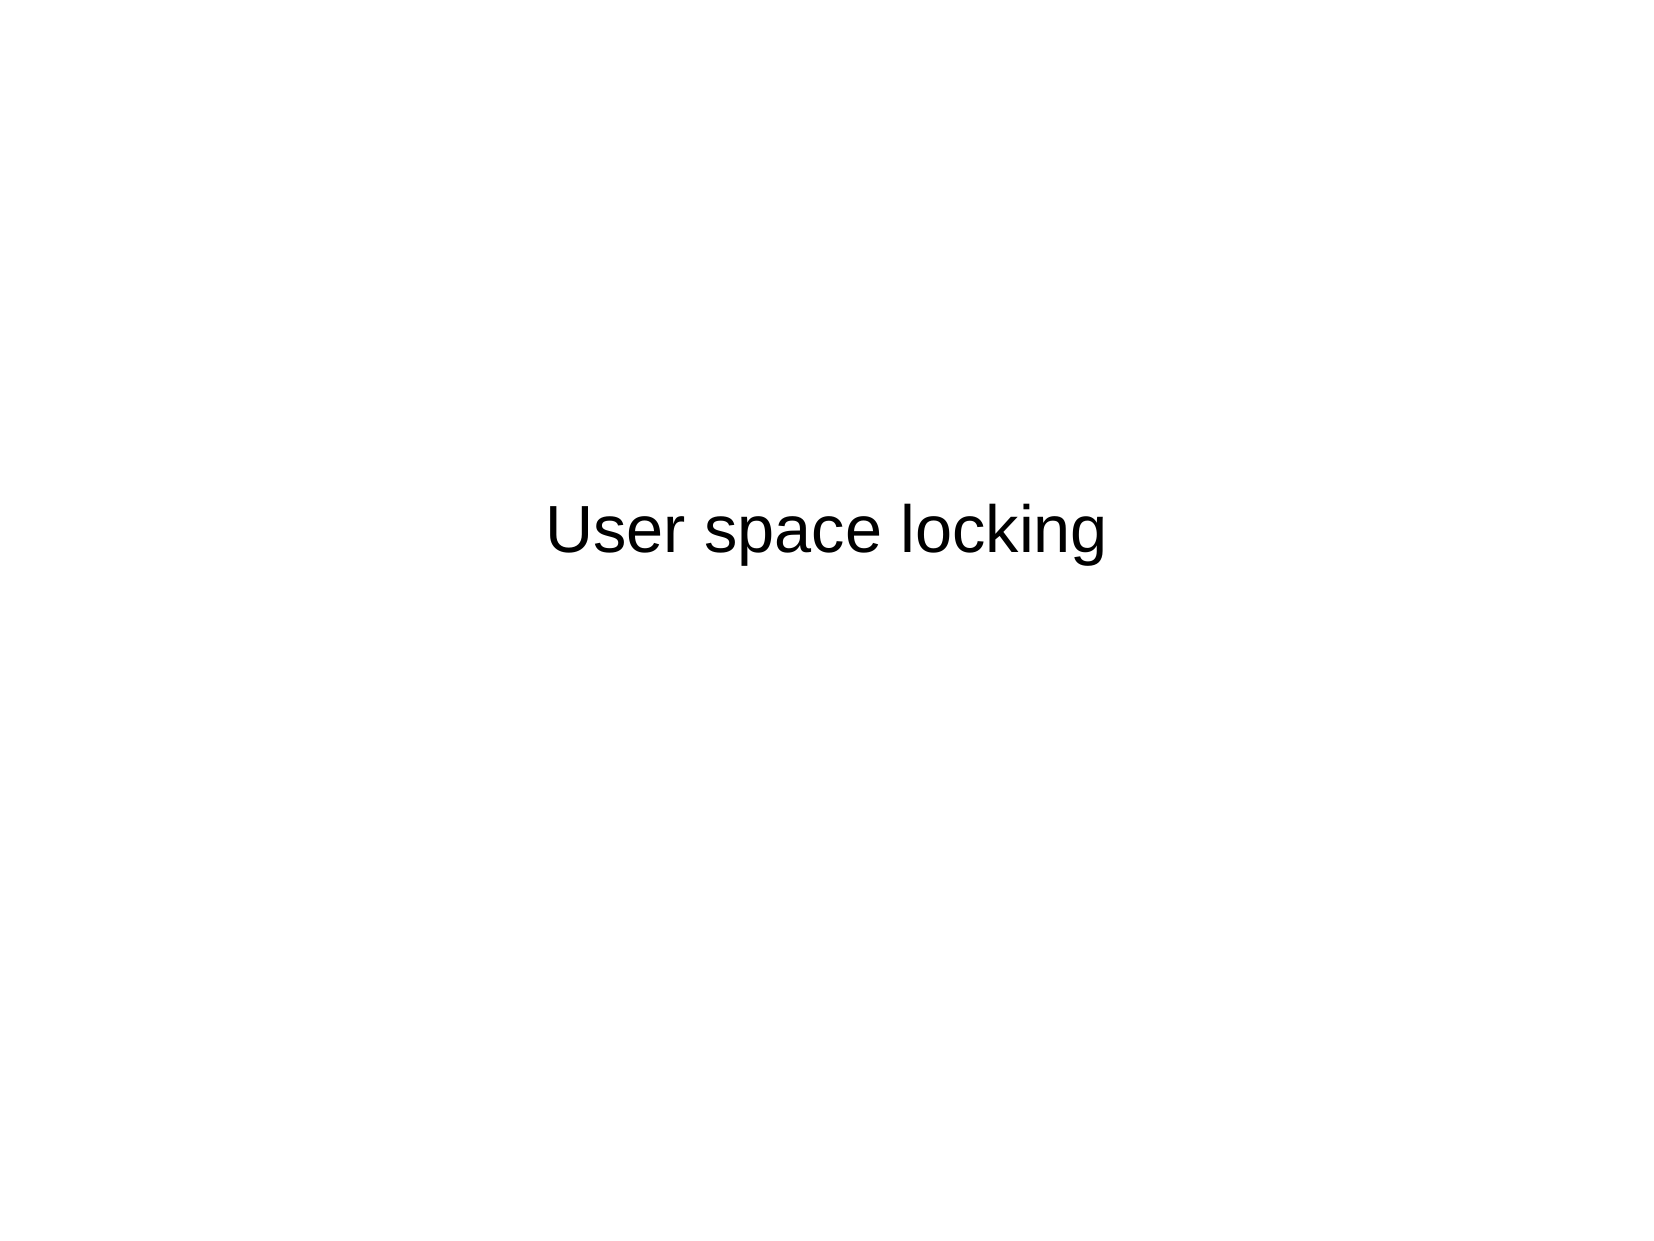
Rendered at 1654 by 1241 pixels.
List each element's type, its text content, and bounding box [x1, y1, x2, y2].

subtitle User space locking [82, 49, 1571, 1010]
